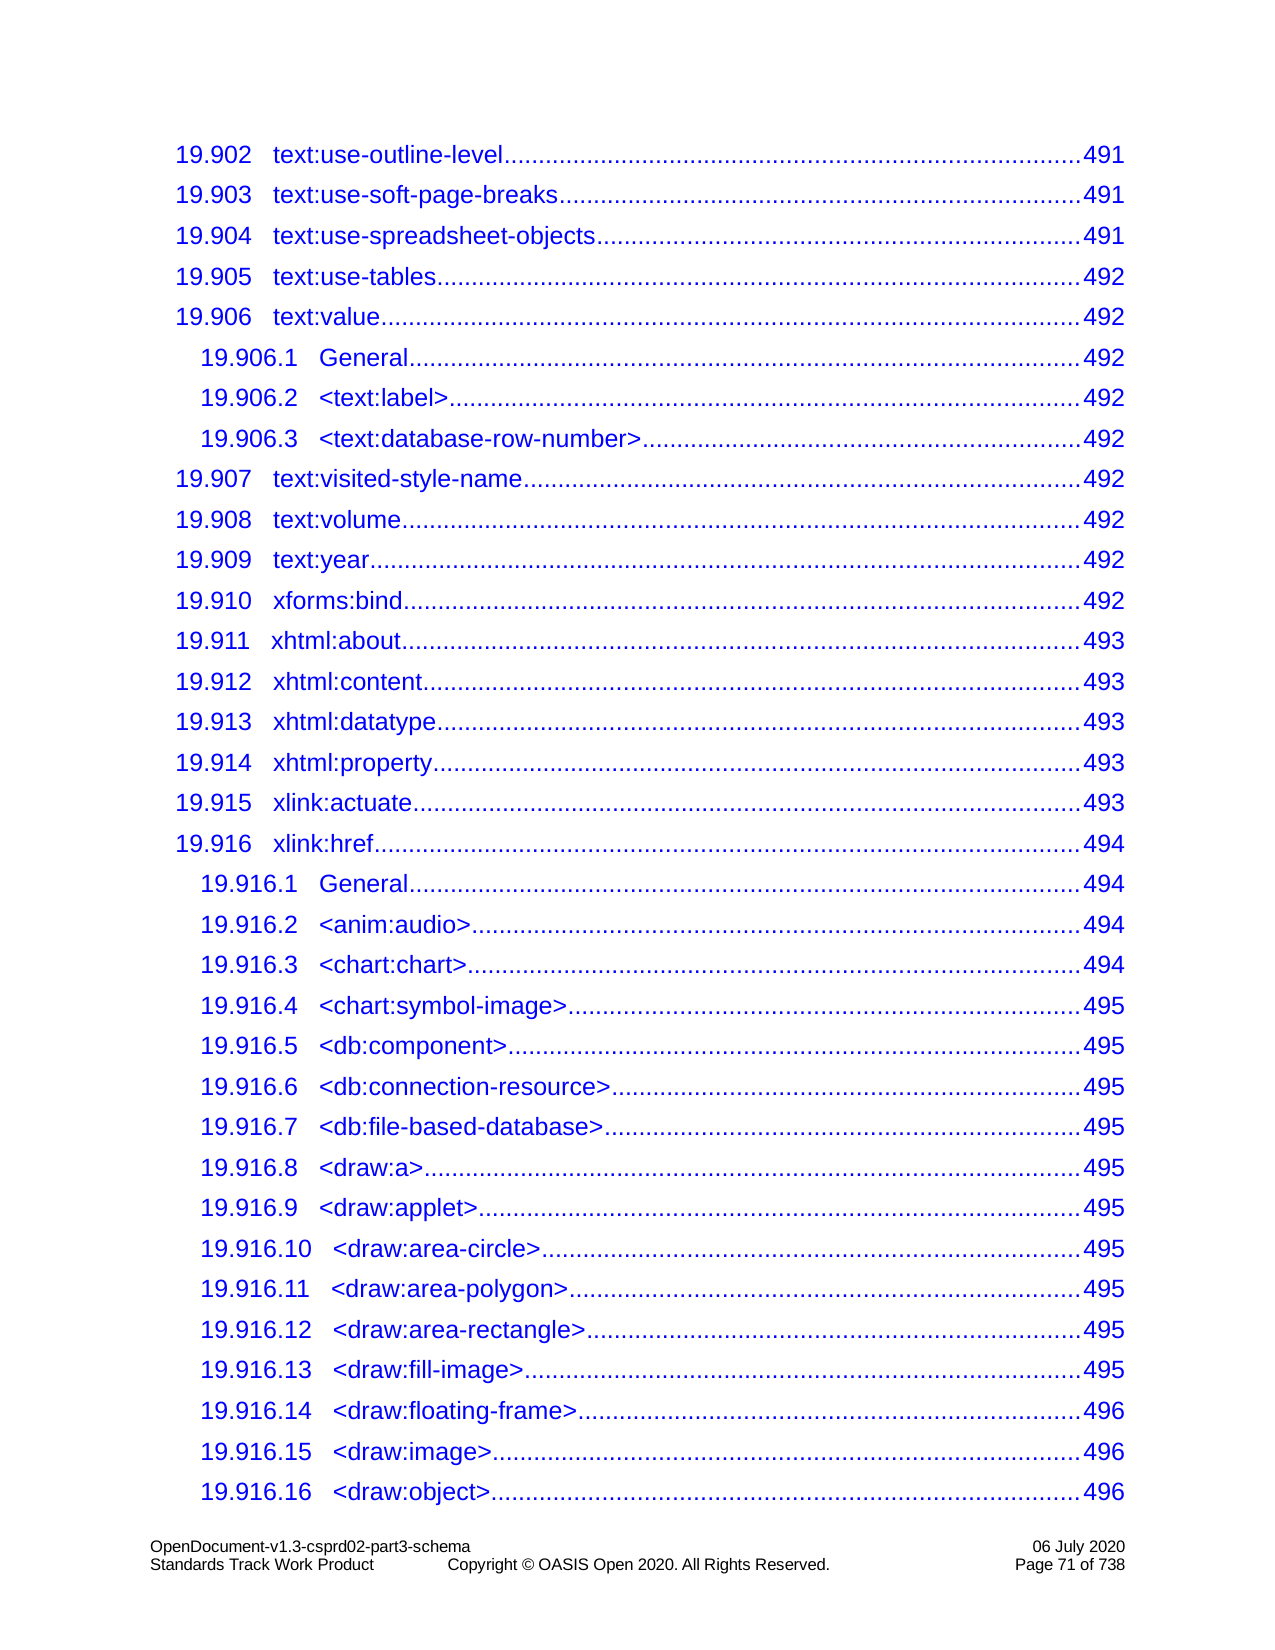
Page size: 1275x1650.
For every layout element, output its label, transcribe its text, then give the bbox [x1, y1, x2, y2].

text 19.916.2 <anim:audio> 494 [200, 911, 1125, 939]
text 19.907 text:visited-style-name 492 [175, 465, 1125, 493]
text 19.911 xhtml:about 493 [175, 627, 1125, 655]
text 19.912 xhtml:content 493 [175, 668, 1125, 696]
text 19.915 xlink:actuate 493 [175, 789, 1125, 817]
text 19.916.15 <draw:image> 496 [200, 1437, 1125, 1466]
text 19.916.3 <chart:chart> 494 [200, 951, 1125, 979]
text 19.906 text:value 492 [175, 303, 1125, 331]
text 19.916.12 <draw:area-rectangle> 495 [200, 1316, 1125, 1344]
text 19.913 xhtml:datatype 493 [175, 708, 1125, 736]
text 19.903 text:use-soft-page-breaks 491 [175, 181, 1125, 209]
text 19.905 text:use-tables 492 [175, 262, 1125, 290]
text 19.916.11 <draw:area-polygon> 495 [200, 1275, 1125, 1303]
text 19.914 xhtml:property 493 [175, 749, 1125, 777]
text 19.916 xlink:href 494 [175, 830, 1125, 858]
text 19.904 text:use-spreadsheet-objects 491 [175, 222, 1125, 250]
text 19.902 text:use-outline-level 491 [175, 141, 1125, 169]
text 19.916.9 <draw:applet> 495 [200, 1194, 1125, 1222]
text 19.916.8 <draw:a> 495 [200, 1154, 1125, 1182]
text 19.910 xforms:bind 492 [175, 587, 1125, 614]
text 19.916.10 <draw:area-circle> 495 [200, 1235, 1125, 1263]
text 19.916.16 <draw:object> 496 [200, 1478, 1125, 1506]
text 19.916.6 <db:connection-resource> 495 [200, 1073, 1125, 1101]
text 19.909 text:year 492 [175, 546, 1125, 574]
text 19.908 text:volume 492 [175, 506, 1125, 533]
text 19.916.1 General 494 [200, 870, 1125, 898]
text 19.916.13 <draw:fill-image> 495 [200, 1356, 1125, 1384]
text 19.916.4 <chart:symbol-image> 495 [200, 992, 1125, 1020]
text 19.906.3 <text:database-row-number> 492 [200, 424, 1125, 452]
text 19.916.14 <draw:floating-frame> 496 [200, 1397, 1125, 1425]
text 19.906.2 <text:label> 492 [200, 384, 1125, 412]
text 19.916.5 <db:component> 495 [200, 1032, 1125, 1060]
text 19.906.1 General 492 [200, 343, 1125, 371]
text 19.916.7 <db:file-based-database> 495 [200, 1113, 1125, 1141]
